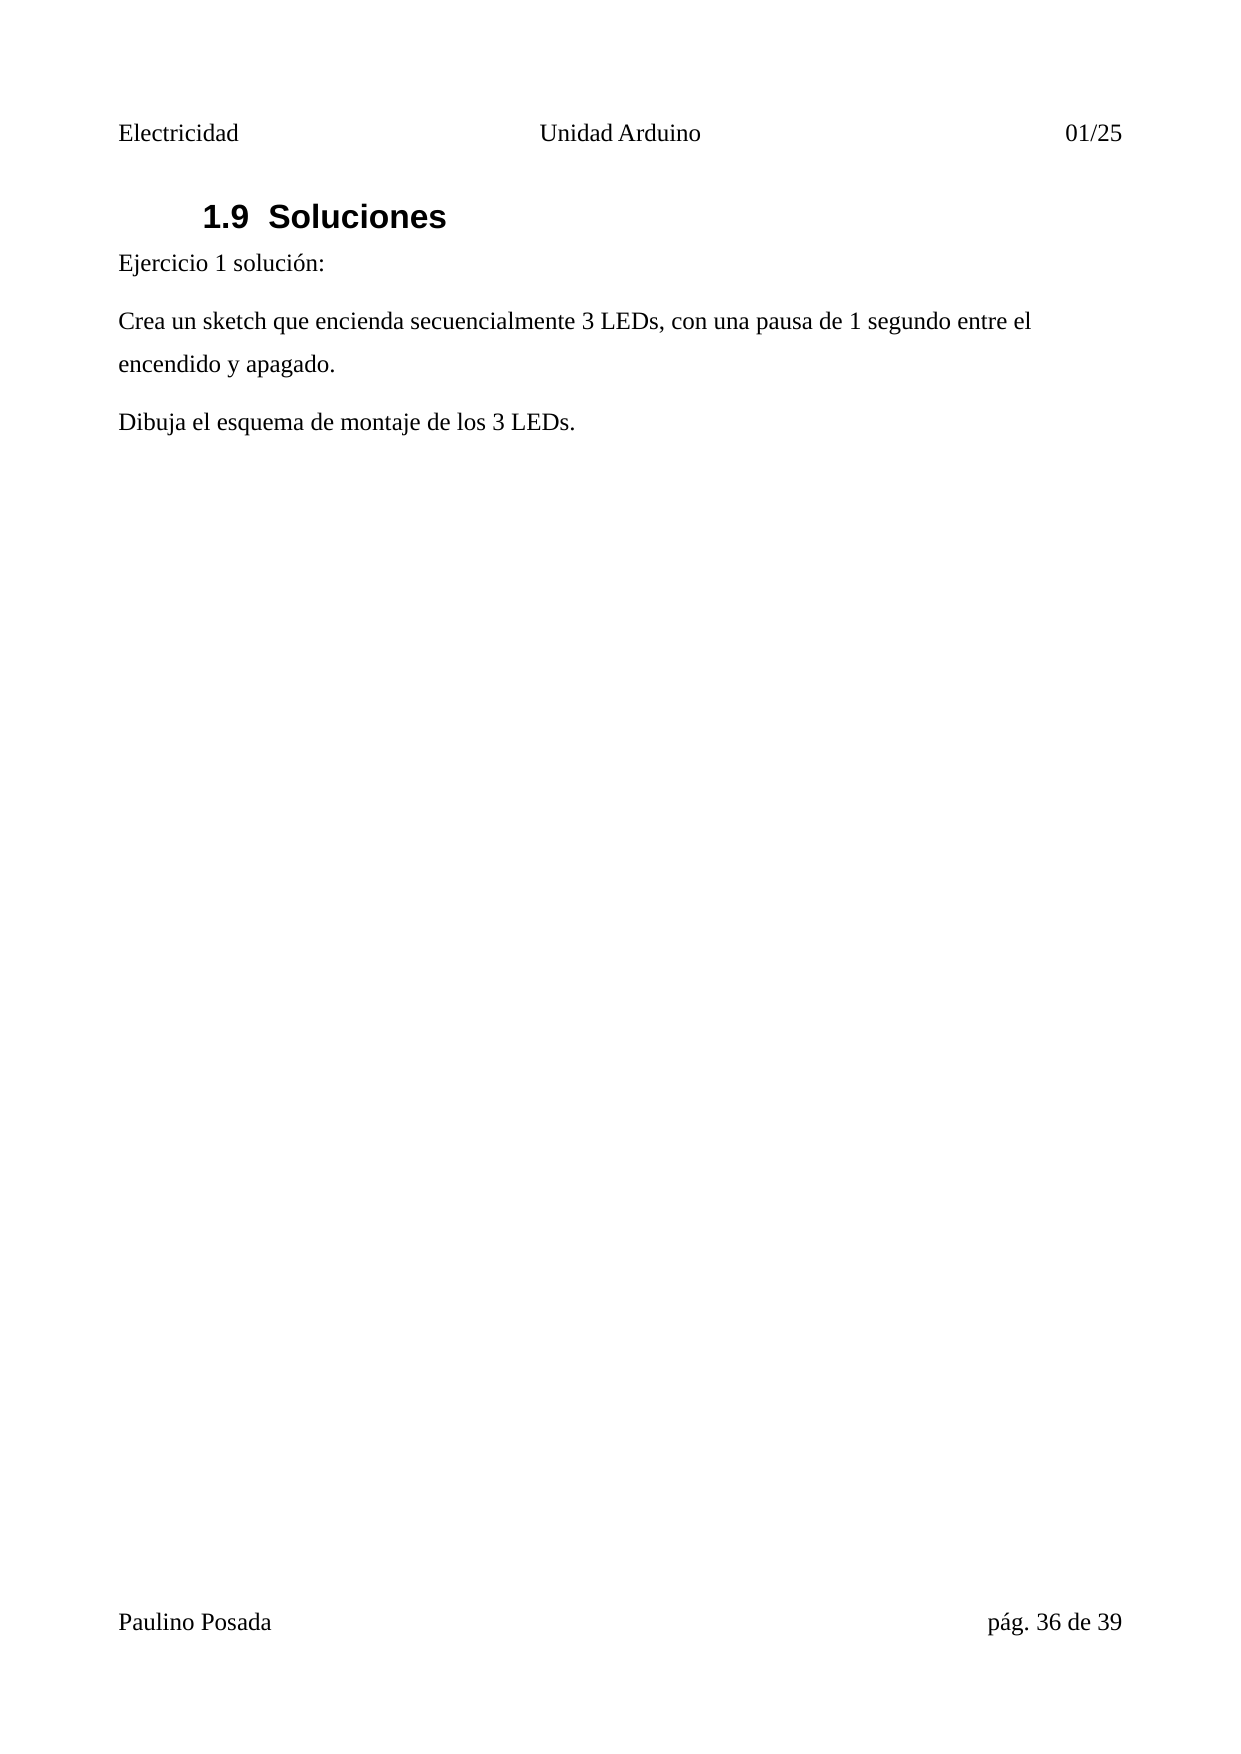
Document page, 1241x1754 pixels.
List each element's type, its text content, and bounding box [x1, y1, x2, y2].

text Crea un sketch que encienda secuencialmente 3 LEDs, con una pausa de 1 segundo entre el encendido y apagado. [118, 306, 1122, 378]
text Ejercicio 1 solución: [118, 248, 1122, 277]
subtitle Soluciones [193, 197, 1122, 236]
text Dibuja el esquema de montaje de los 3 LEDs. [118, 407, 1122, 436]
